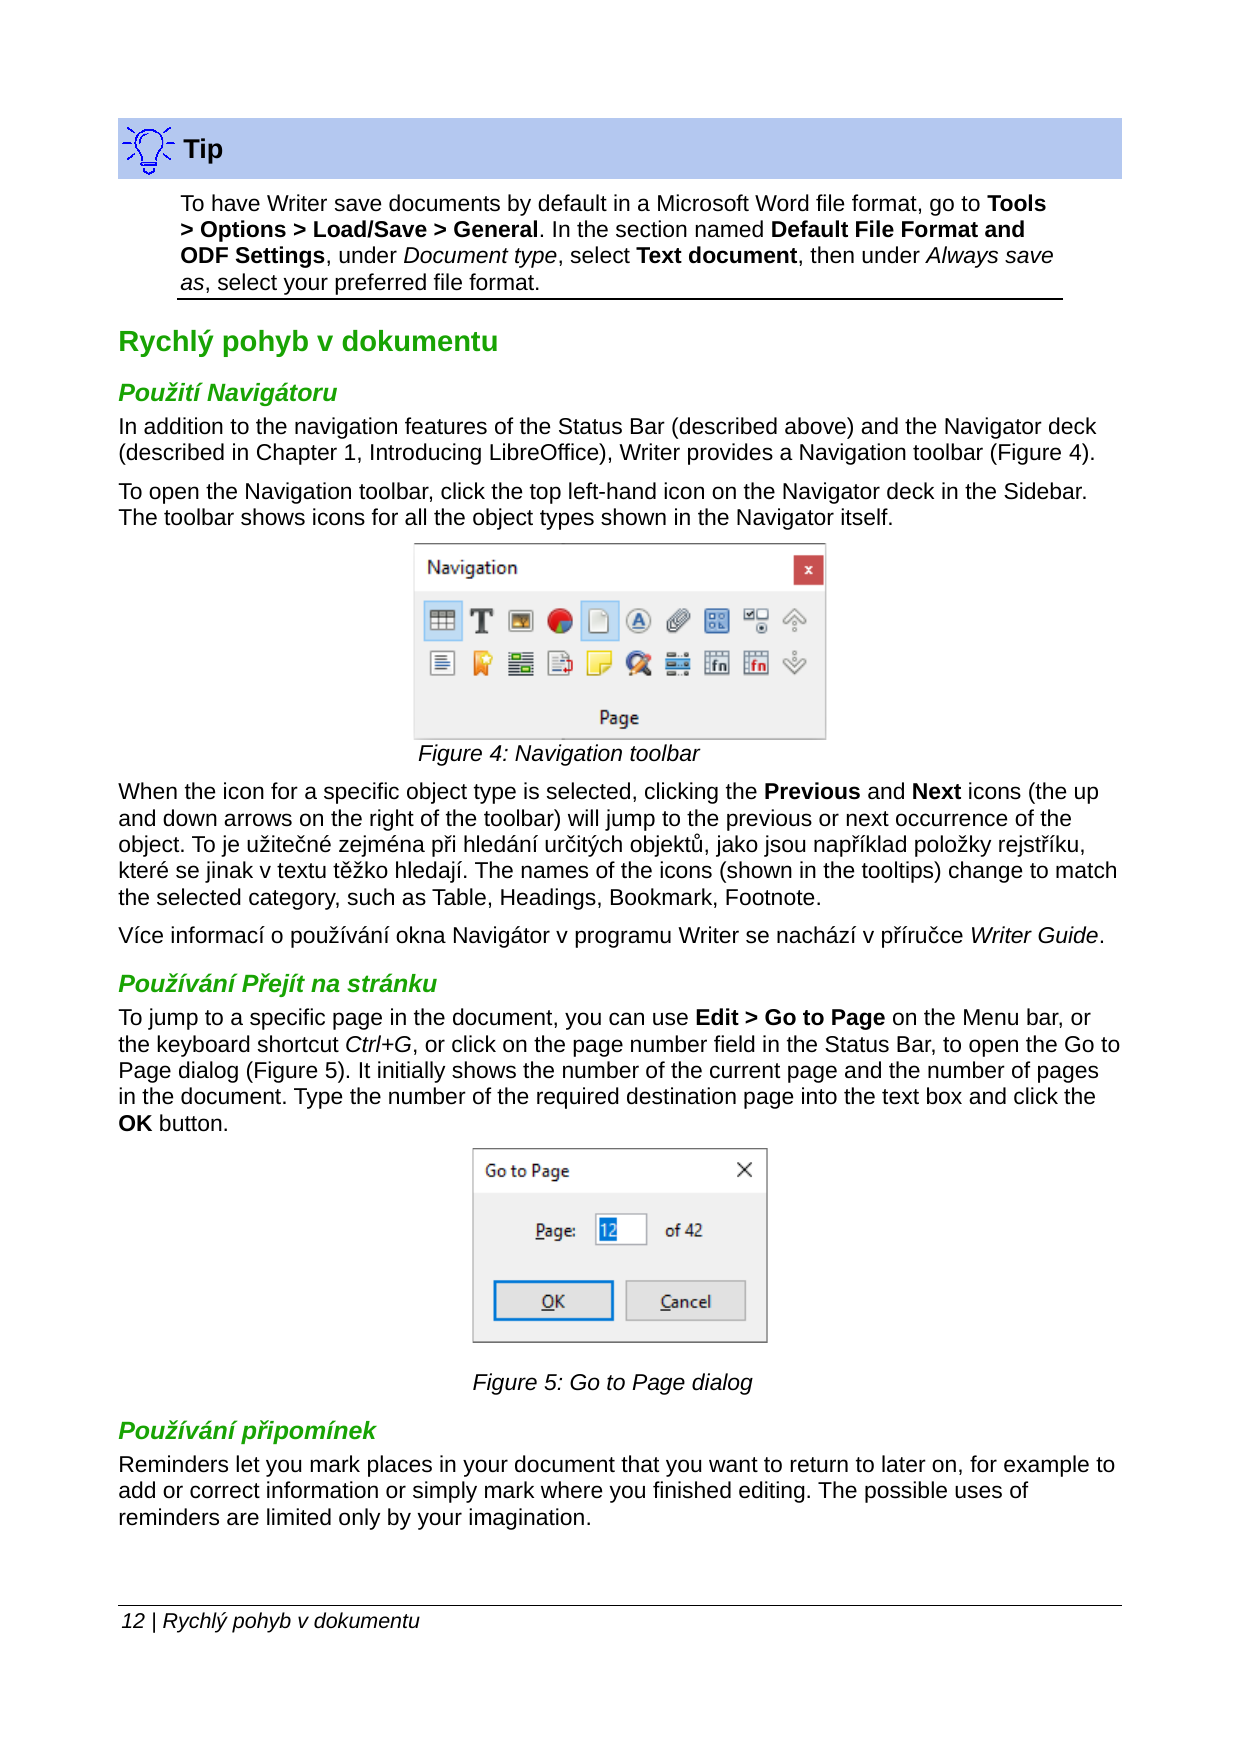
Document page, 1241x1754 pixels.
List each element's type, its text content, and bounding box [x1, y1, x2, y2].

text Reminders let you mark places in your document that you want to return to later on, for example to add or correct information or simply mark where you finished editing. The possible uses of reminders are limited only by your imagination. [118, 1451, 1122, 1530]
text Figure 5: Go to Page dialog [472, 1343, 768, 1395]
subtitle Použití Navigátoru [118, 378, 1122, 407]
picture [119, 119, 179, 179]
text Více informací o používání okna Navigátor v programu Writer se nachází v příručce Writer Guide. [118, 922, 1122, 949]
text When the icon for a specific object type is selected, clicking the Previous and Next icons (the up and down arrows on the right of the toolbar) will jump to the previous or next occurrence of the object. To je užitečné zejména při hledání určitých objektů, jako jsou například položky rejstříku, které se jinak v textu těžko hledají. The names of the icons (shown in the tooltips) change to match the selected category, such as Table, Headings, Bookmark, Footnote. [118, 778, 1122, 910]
subtitle Používání připomínek [118, 1416, 1122, 1445]
text Figure 4: Navigation toolbar [418, 740, 822, 766]
picture [413, 543, 827, 740]
subtitle Tip [118, 118, 1122, 179]
text To jump to a specific page in the document, you can use Edit > Go to Page on the Menu bar, or the keyboard shortcut Ctrl+G, or click on the page number field in the Status Bar, to open the Go to Page dialog (Figure 5). It initially shows the number of the current page and the number of pages in the document. Type the number of the required destination page into the text box and click the OK button. [118, 1004, 1122, 1136]
picture [472, 1148, 768, 1343]
text To have Writer save documents by default in a Microsoft Word file format, go to Tools > Options > Load/Save > General. In the section named Default File Format and ODF Settings, under Document type, select Text document, then under Always save as, select your preferred file format. [177, 187, 1063, 298]
text In addition to the navigation features of the Status Bar (described above) and the Navigator deck (described in Chapter 1, Introducing LibreOffice), Writer provides a Navigation toolbar (Figure 4). [118, 413, 1122, 466]
subtitle Rychlý pohyb v dokumentu [118, 324, 1122, 357]
subtitle Používání Přejít na stránku [118, 969, 1122, 998]
text To open the Navigation toolbar, click the top left-hand icon on the Navigator deck in the Sidebar. The toolbar shows icons for all the object types shown in the Navigator itself. [118, 478, 1122, 531]
